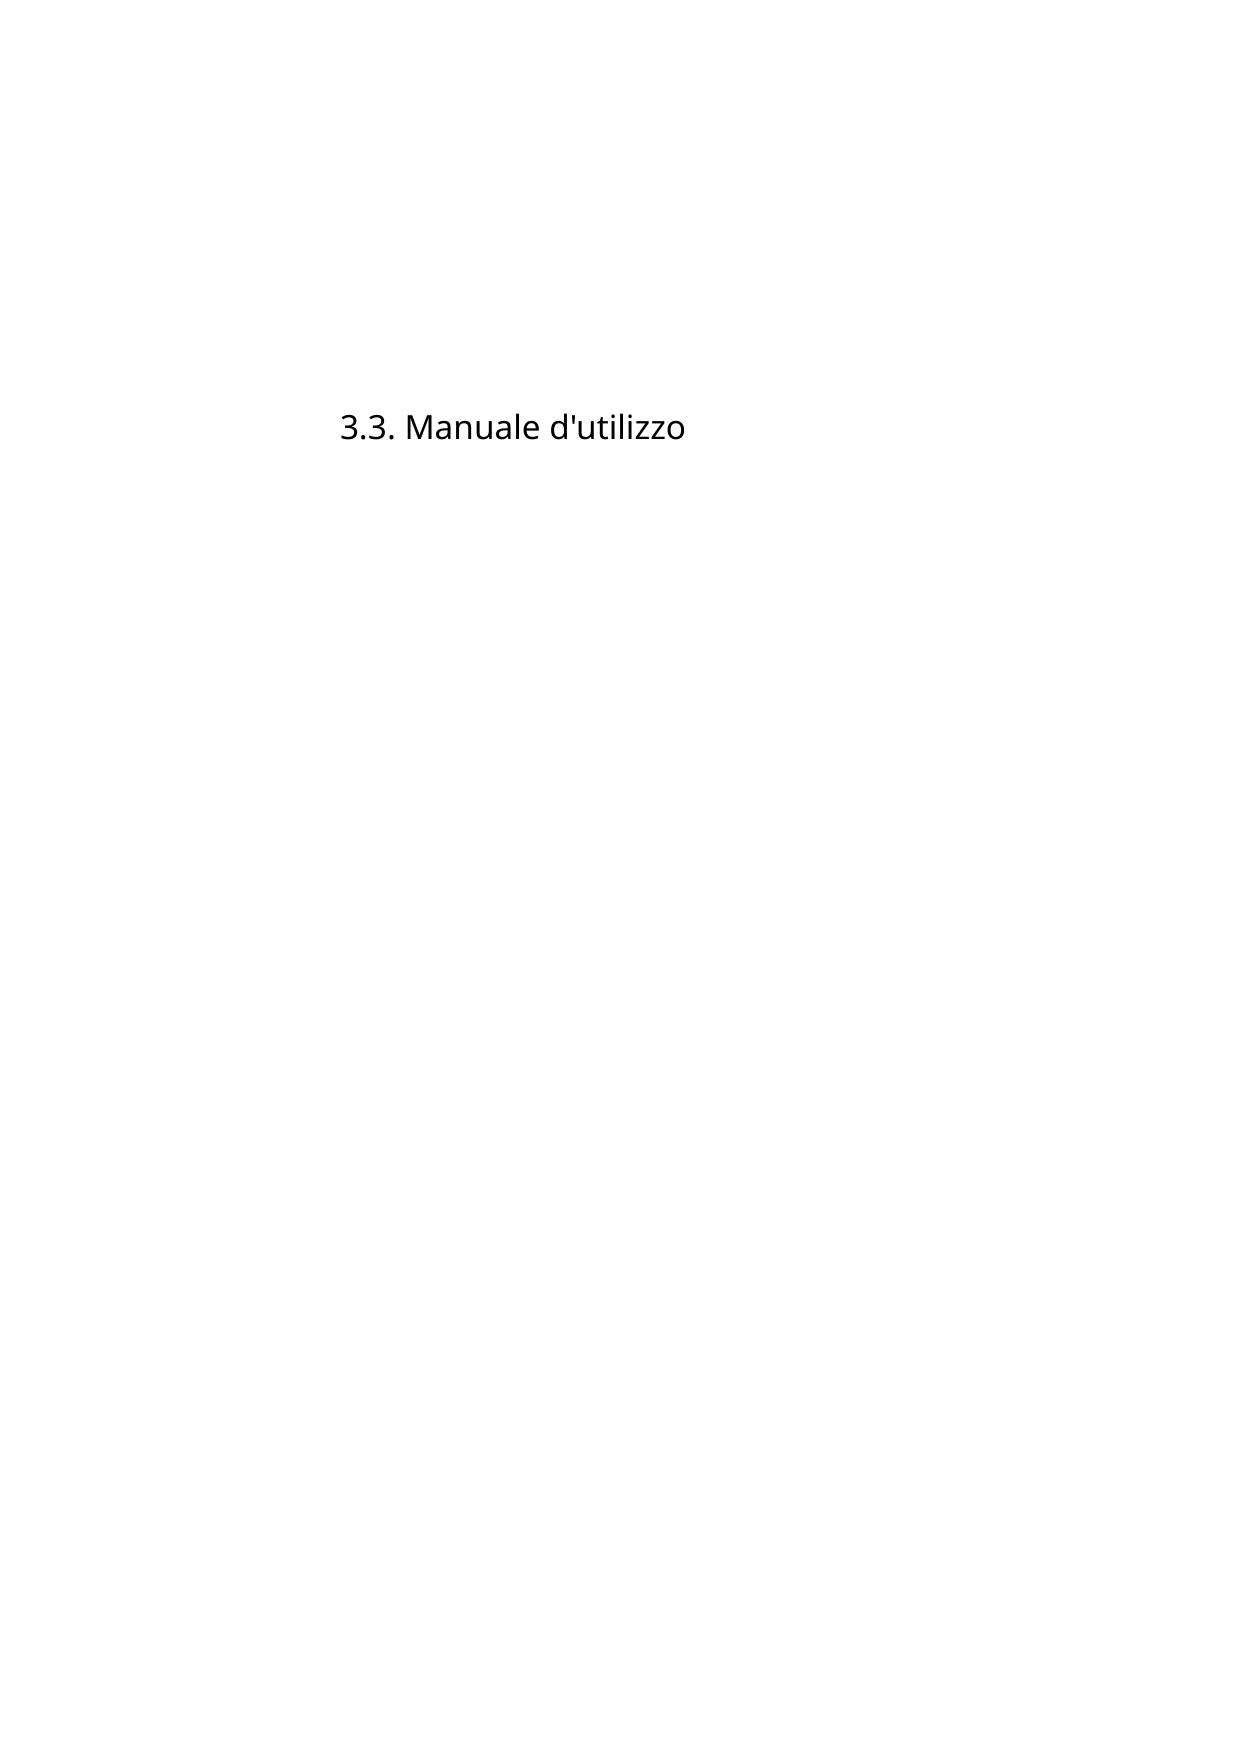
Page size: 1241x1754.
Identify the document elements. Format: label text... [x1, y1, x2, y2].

text 3.3. Manuale d'utilizzo [340, 403, 1122, 449]
